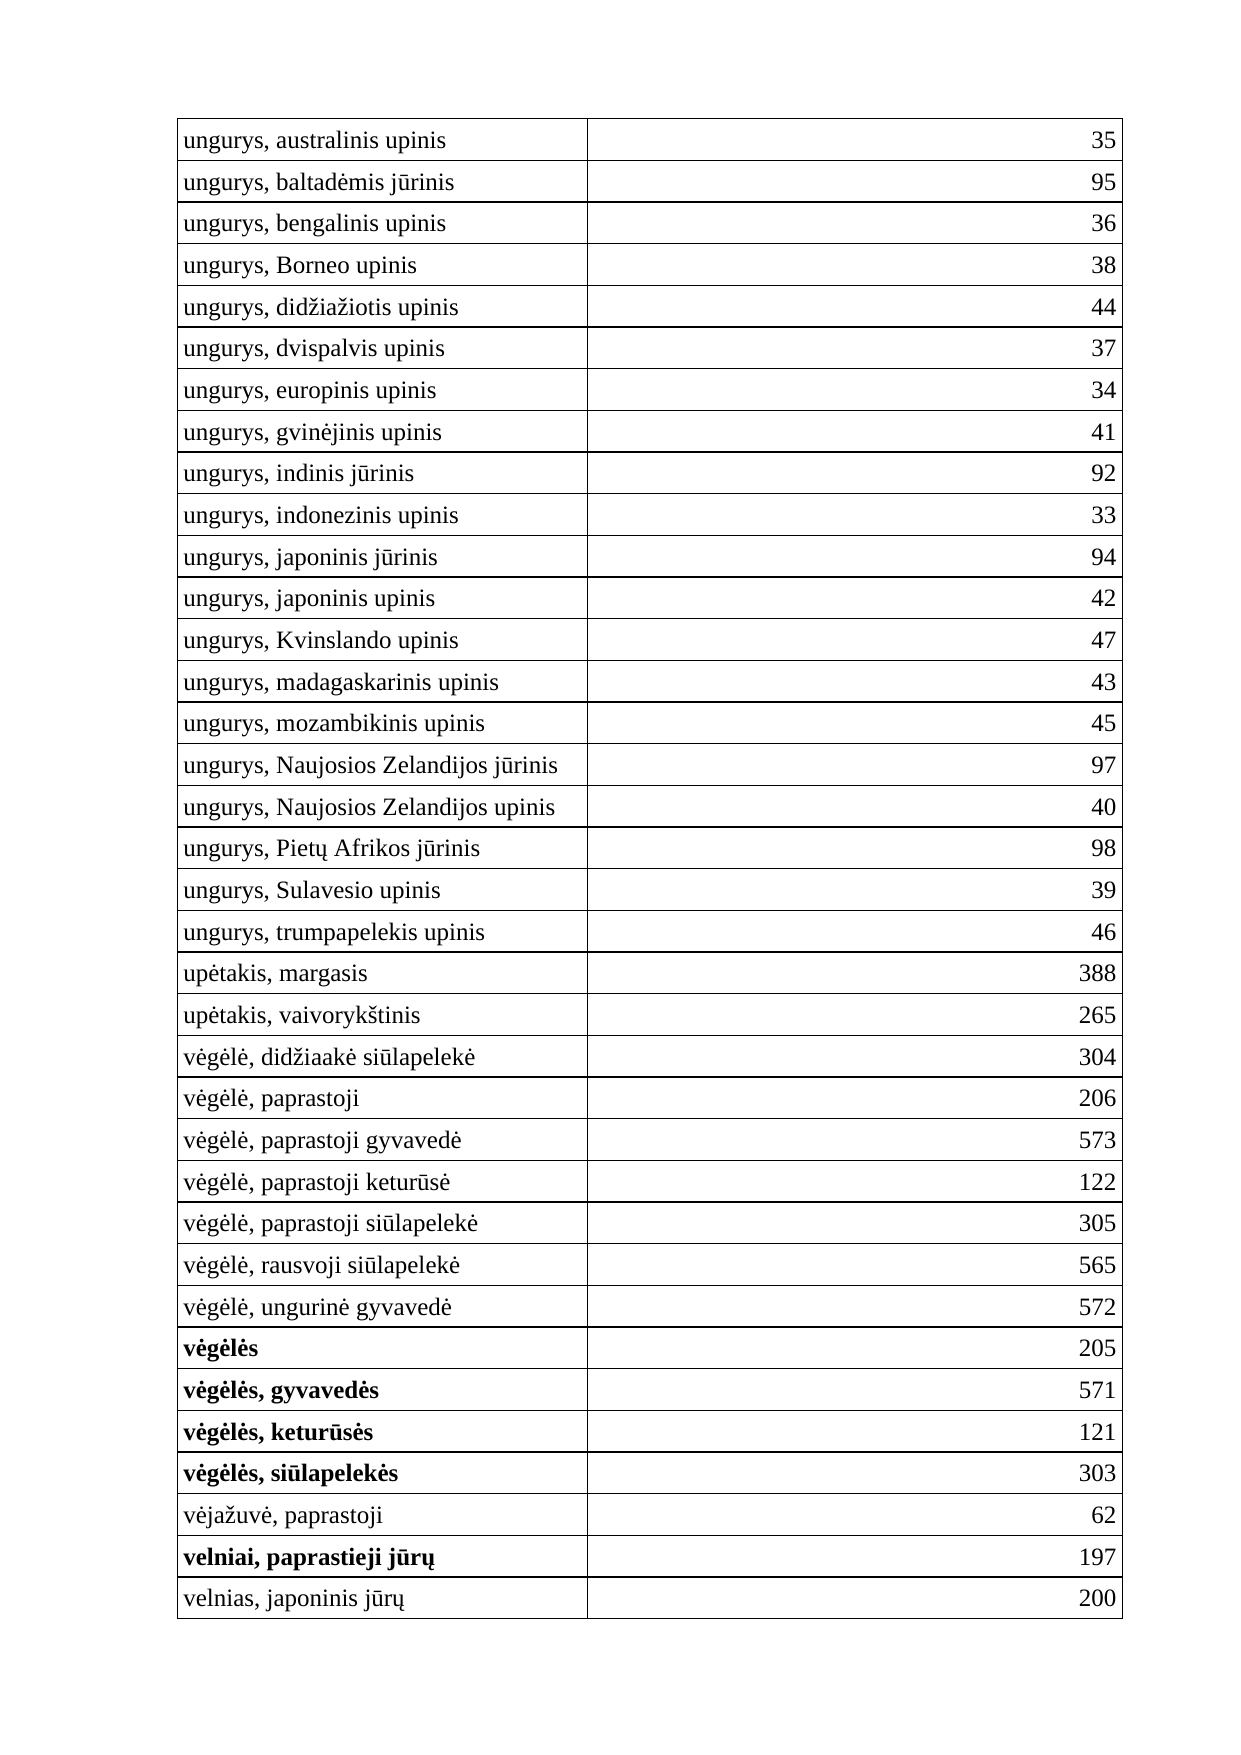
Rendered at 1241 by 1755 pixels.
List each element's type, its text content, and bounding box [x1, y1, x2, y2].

table_cell vėgėlė, paprastoji siūlapelekė [178, 1203, 587, 1243]
table_cell 200 [588, 1578, 1122, 1618]
table_cell 38 [588, 244, 1122, 285]
table_cell vėgėlės, siūlapelekės [178, 1453, 587, 1493]
table_cell ungurys, baltadėmis jūrinis [178, 161, 587, 201]
table_cell 62 [588, 1494, 1122, 1535]
table_cell ungurys, japoninis upinis [178, 578, 587, 618]
table_cell 92 [588, 453, 1122, 493]
table_cell vėgėlė, didžiaakė siūlapelekė [178, 1036, 587, 1076]
table_cell 571 [588, 1369, 1122, 1410]
table_cell ungurys, Kvinslando upinis [178, 619, 587, 660]
table_cell 40 [588, 786, 1122, 826]
table_cell ungurys, Naujosios Zelandijos upinis [178, 786, 587, 826]
table_cell ungurys, bengalinis upinis [178, 203, 587, 243]
table_cell velnias, japoninis jūrų [178, 1578, 587, 1618]
table_cell ungurys, Borneo upinis [178, 244, 587, 285]
table_cell velniai, paprastieji jūrų [178, 1536, 587, 1576]
table_cell 206 [588, 1078, 1122, 1118]
table_cell vėgėlė, paprastoji gyvavedė [178, 1119, 587, 1160]
table_cell 33 [588, 494, 1122, 535]
table_cell vėgėlė, rausvoji siūlapelekė [178, 1244, 587, 1285]
table_cell 43 [588, 661, 1122, 701]
table_cell 34 [588, 369, 1122, 410]
table_cell 95 [588, 161, 1122, 201]
table_cell 39 [588, 869, 1122, 910]
table_cell ungurys, indinis jūrinis [178, 453, 587, 493]
table_cell 45 [588, 703, 1122, 743]
table_cell 265 [588, 994, 1122, 1035]
table_cell ungurys, Naujosios Zelandijos jūrinis [178, 744, 587, 785]
table_cell vėgėlės [178, 1328, 587, 1368]
table_cell ungurys, trumpapelekis upinis [178, 911, 587, 951]
table_cell ungurys, madagaskarinis upinis [178, 661, 587, 701]
table_cell 305 [588, 1203, 1122, 1243]
table_cell 572 [588, 1286, 1122, 1326]
table_cell upėtakis, vaivorykštinis [178, 994, 587, 1035]
table_cell 122 [588, 1161, 1122, 1201]
table_cell ungurys, japoninis jūrinis [178, 536, 587, 576]
table_cell 197 [588, 1536, 1122, 1576]
table_cell vėgėlės, gyvavedės [178, 1369, 587, 1410]
table_cell 47 [588, 619, 1122, 660]
table_cell 46 [588, 911, 1122, 951]
table_cell ungurys, australinis upinis [178, 119, 587, 160]
table_cell 304 [588, 1036, 1122, 1076]
table_cell ungurys, gvinėjinis upinis [178, 411, 587, 451]
table_cell 205 [588, 1328, 1122, 1368]
table_cell 42 [588, 578, 1122, 618]
table_cell ungurys, Pietų Afrikos jūrinis [178, 828, 587, 868]
table_cell upėtakis, margasis [178, 953, 587, 993]
table_cell 303 [588, 1453, 1122, 1493]
table_cell vėgėlė, ungurinė gyvavedė [178, 1286, 587, 1326]
table_cell ungurys, europinis upinis [178, 369, 587, 410]
table_cell ungurys, mozambikinis upinis [178, 703, 587, 743]
table_cell 44 [588, 286, 1122, 326]
table_cell vėjažuvė, paprastoji [178, 1494, 587, 1535]
table_cell ungurys, Sulavesio upinis [178, 869, 587, 910]
table_cell 388 [588, 953, 1122, 993]
table_cell 94 [588, 536, 1122, 576]
table_cell 36 [588, 203, 1122, 243]
table_cell 97 [588, 744, 1122, 785]
table_cell vėgėlė, paprastoji keturūsė [178, 1161, 587, 1201]
table_cell ungurys, dvispalvis upinis [178, 328, 587, 368]
table_cell 121 [588, 1411, 1122, 1451]
table_cell 35 [588, 119, 1122, 160]
table_cell ungurys, didžiažiotis upinis [178, 286, 587, 326]
table_cell ungurys, indonezinis upinis [178, 494, 587, 535]
table_cell vėgėlės, keturūsės [178, 1411, 587, 1451]
table_cell 565 [588, 1244, 1122, 1285]
table_cell 41 [588, 411, 1122, 451]
table_cell 98 [588, 828, 1122, 868]
table_cell vėgėlė, paprastoji [178, 1078, 587, 1118]
table_cell 573 [588, 1119, 1122, 1160]
table_cell 37 [588, 328, 1122, 368]
